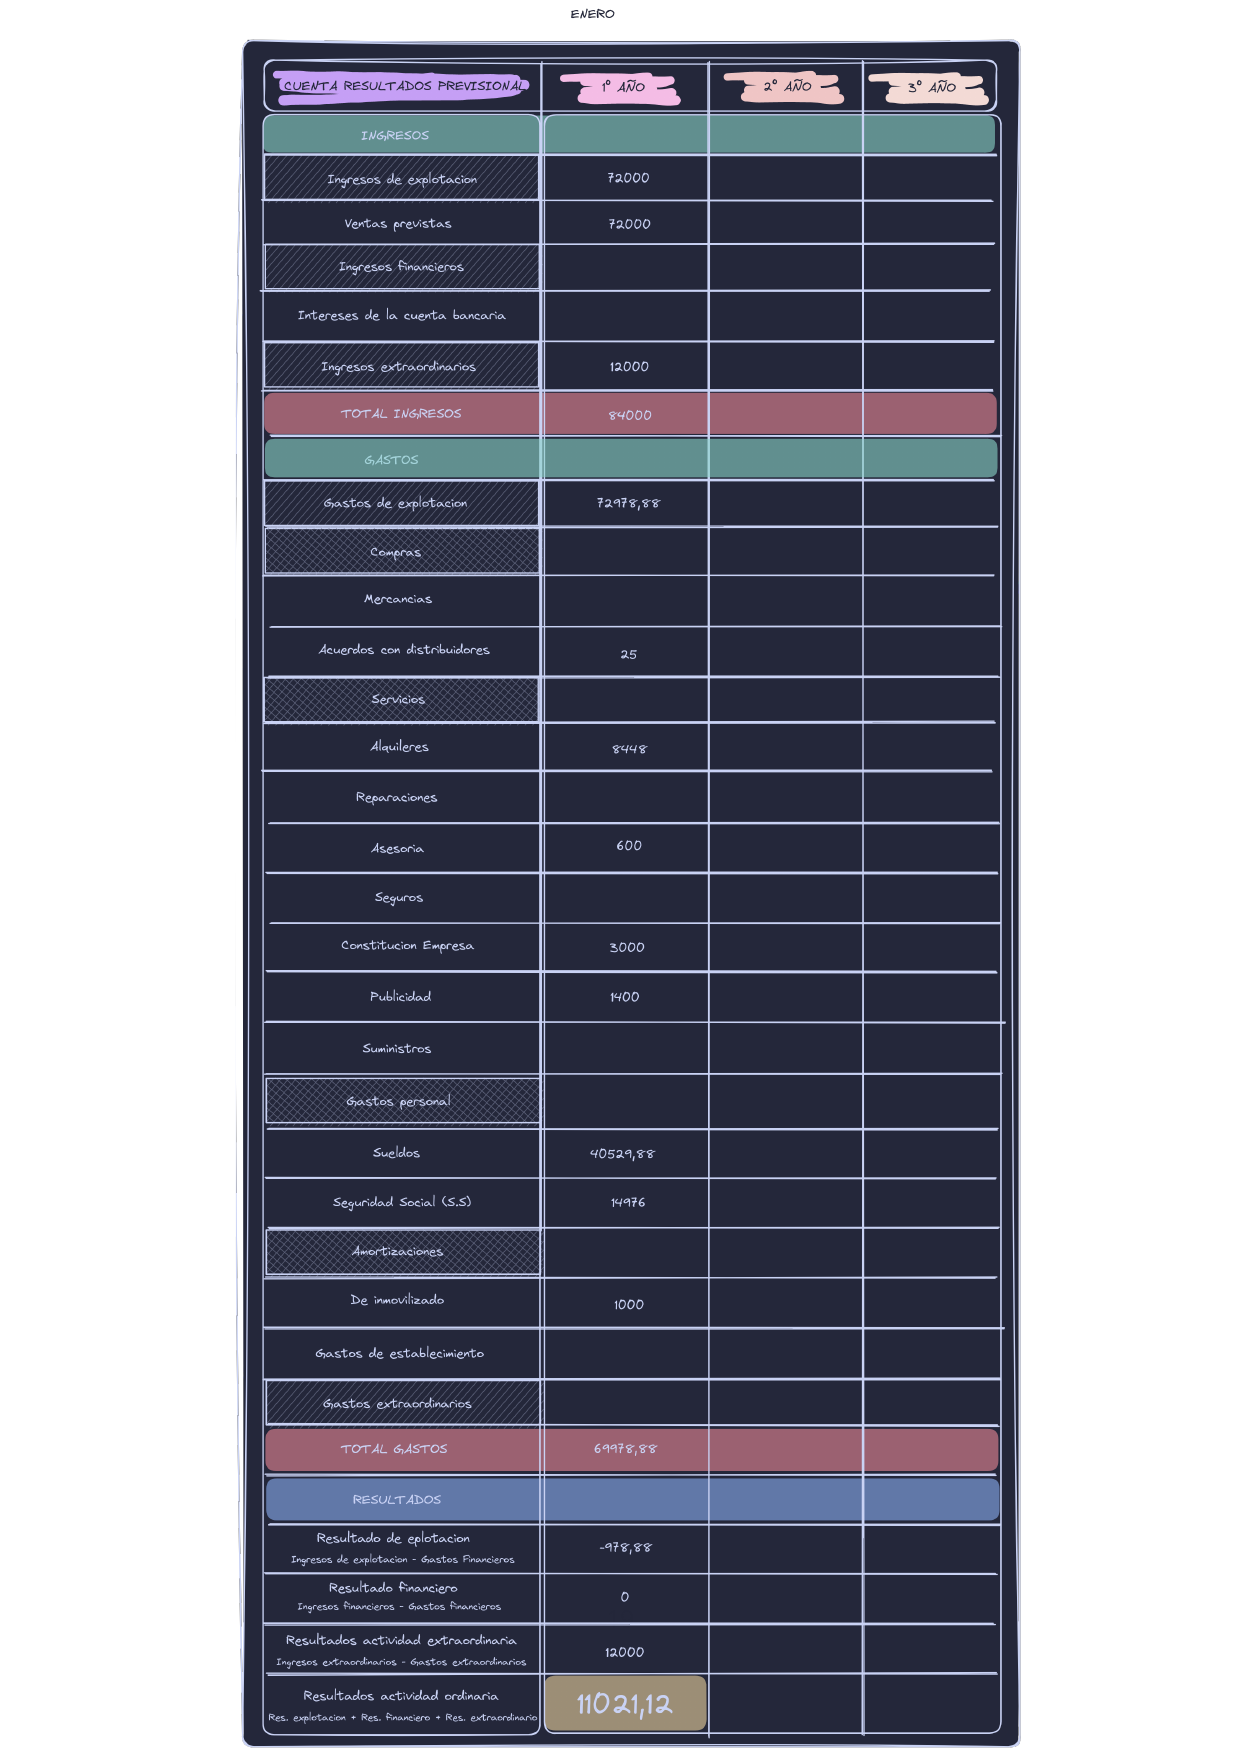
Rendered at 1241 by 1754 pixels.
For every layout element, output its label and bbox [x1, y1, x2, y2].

picture [235, 0, 1027, 1754]
